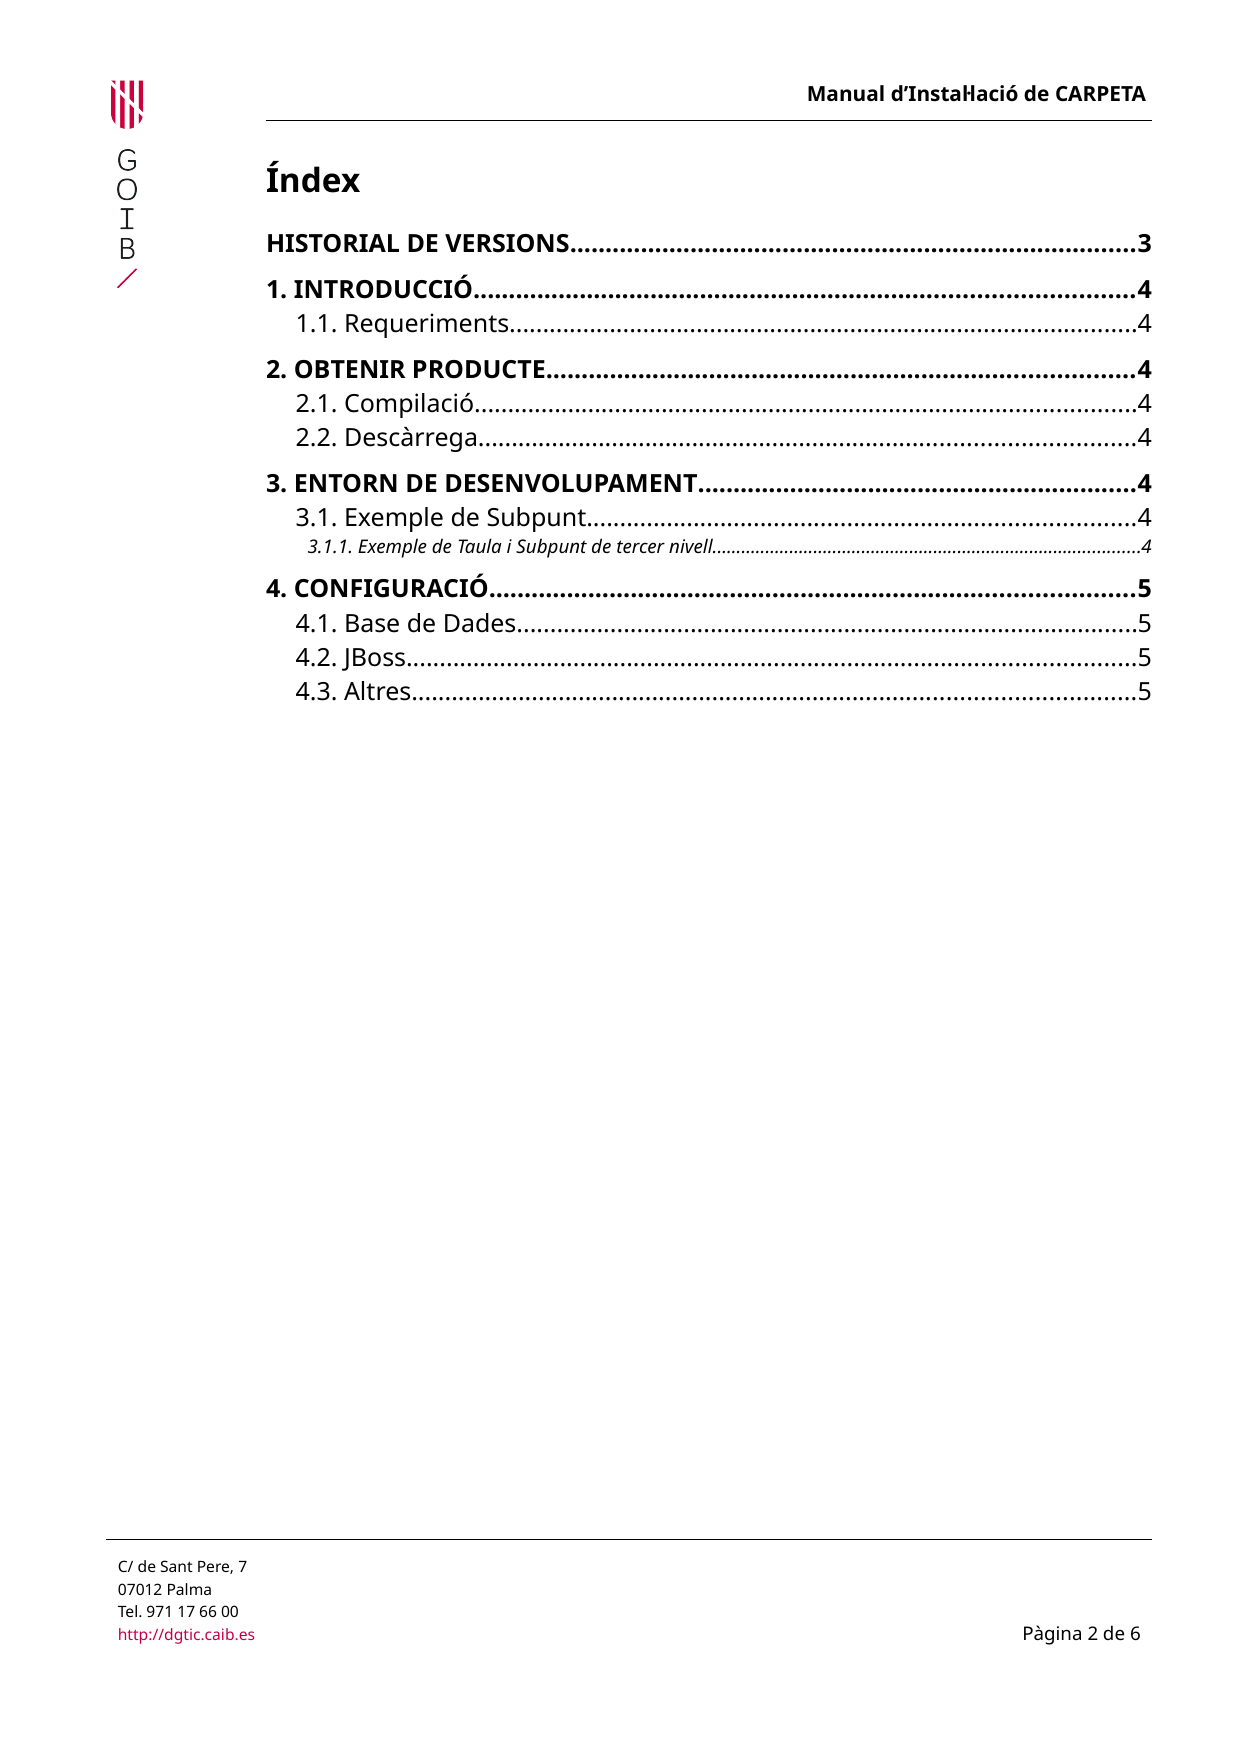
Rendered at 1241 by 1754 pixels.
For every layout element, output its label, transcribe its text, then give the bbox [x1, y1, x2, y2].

text 4.3. Altres 5 [295, 673, 1152, 707]
text 3. Entorn de desenvolupament 4 [266, 466, 1152, 500]
text 3.1.1. Exemple de Taula i Subpunt de tercer nivell 4 [307, 534, 1152, 559]
picture [82, 57, 172, 319]
text 2.1. Compilació 4 [295, 386, 1152, 420]
text 2. Obtenir producte 4 [266, 352, 1152, 386]
text 4.1. Base de Dades 5 [295, 605, 1152, 639]
text 1. Introducció 4 [266, 272, 1152, 306]
text 4.2. JBoss 5 [295, 639, 1152, 673]
text Historial de versions 3 [266, 226, 1152, 260]
subtitle Índex [266, 156, 1152, 202]
text 2.2. Descàrrega 4 [295, 420, 1152, 454]
text 3.1. Exemple de Subpunt 4 [295, 500, 1152, 534]
text 1.1. Requeriments 4 [295, 306, 1152, 340]
text 4. Configuració 5 [266, 571, 1152, 605]
